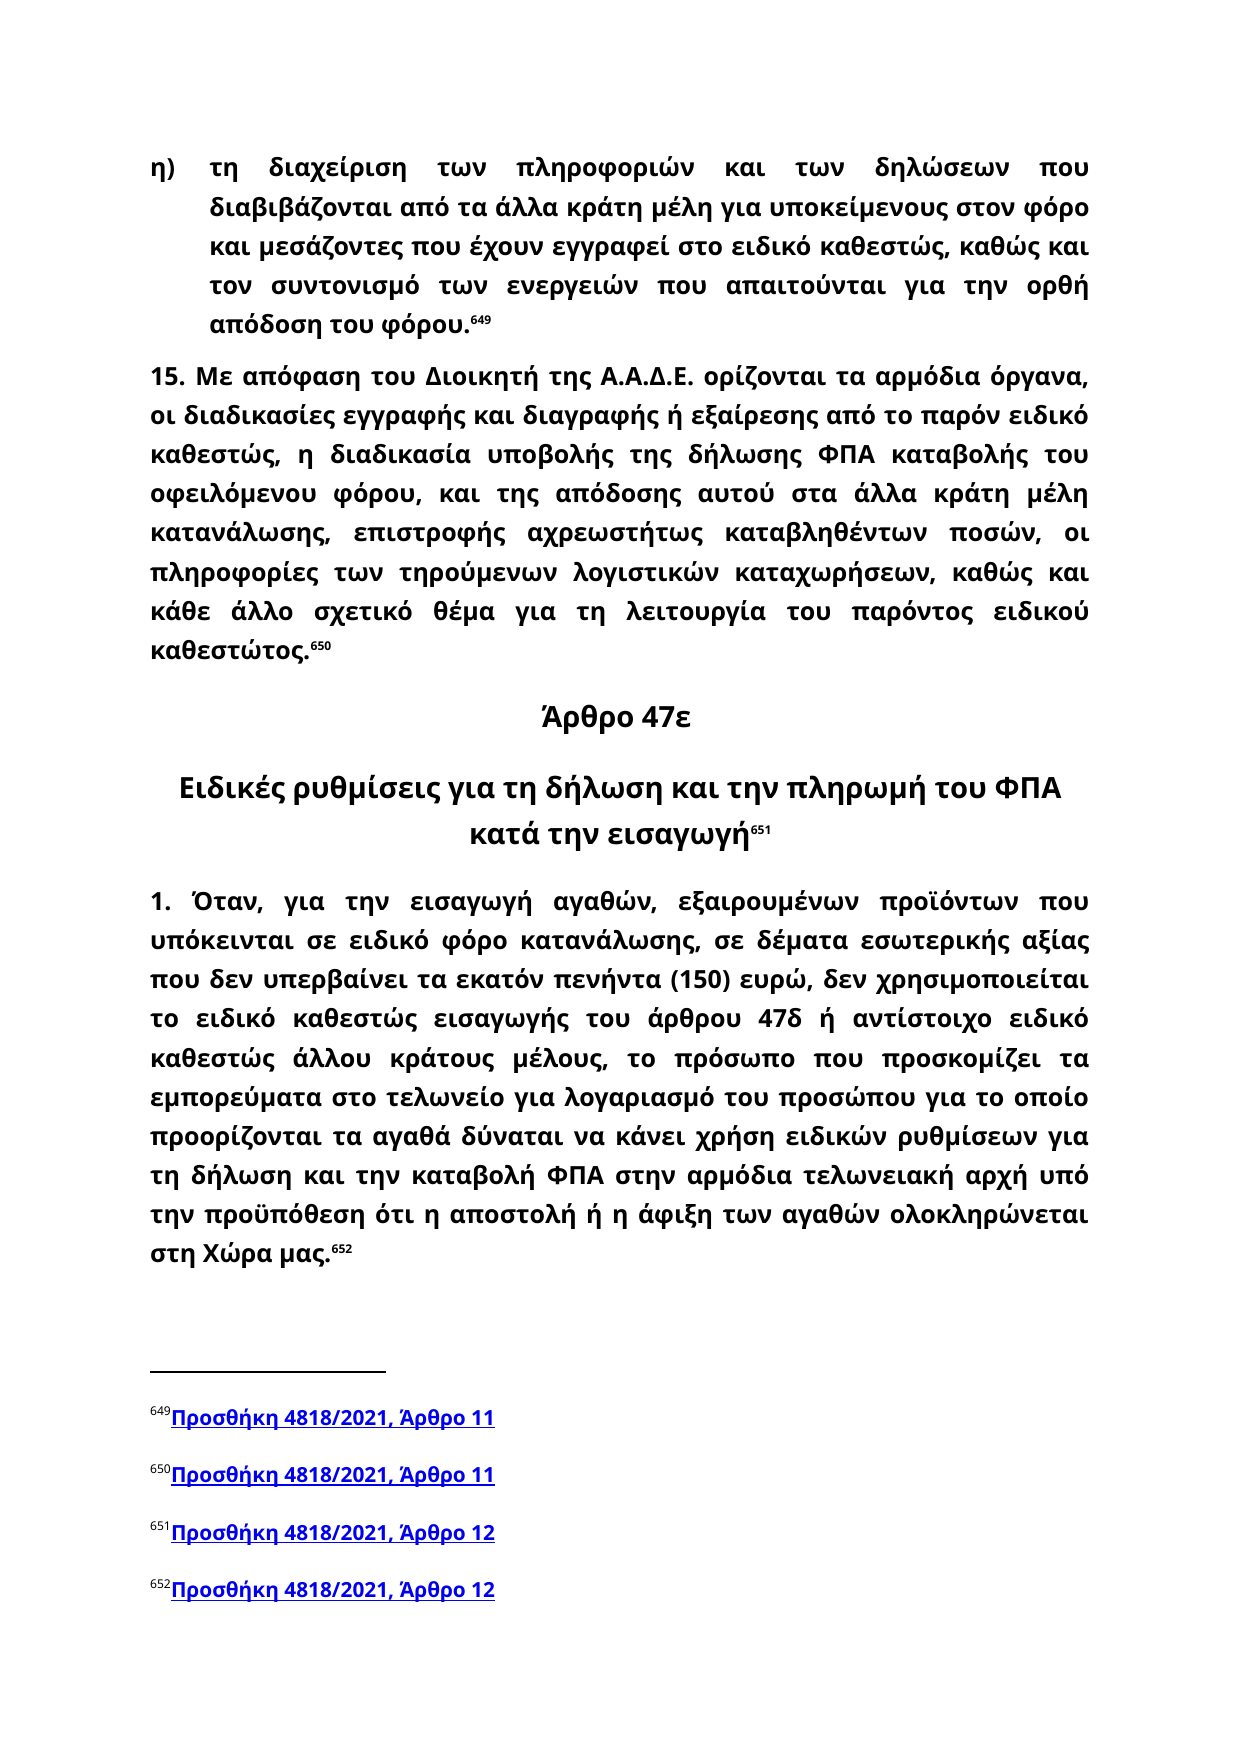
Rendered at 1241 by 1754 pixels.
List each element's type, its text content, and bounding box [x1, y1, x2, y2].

list η) τη διαχείριση των πληροφοριών και των δηλώσεων που διαβιβάζονται από τα άλλα κράτη μέλη για υποκείμενους στον φόρο και μεσάζοντες που έχουν εγγραφεί στο ειδικό καθεστώς, καθώς και τον συντονισμό των ενεργειών που απαιτούνται για την ορθή απόδοση του φόρου. [150, 150, 1090, 341]
text 15. Με απόφαση του Διοικητή της Α.Α.Δ.Ε. ορίζονται τα αρμόδια όργανα, οι διαδικασίες εγγραφής και διαγραφής ή εξαίρεσης από το παρόν ειδικό καθεστώς, η διαδικασία υποβολής της δήλωσης ΦΠΑ καταβολής του οφειλόμενου φόρου, και της απόδοσης αυτού στα άλλα κράτη μέλη κατανάλωσης, επιστροφής αχρεωστήτως καταβληθέντων ποσών, οι πληροφορίες των τηρούμενων λογιστικών καταχωρήσεων, καθώς και κάθε άλλο σχετικό θέμα για τη λειτουργία του παρόντος ειδικού καθεστώτος. [150, 358, 1090, 667]
subtitle Ειδικές ρυθμίσεις για τη δήλωση και την πληρωμή του ΦΠΑ κατά την εισαγωγή [150, 767, 1090, 853]
text Προσθήκη 4818/2021, Άρθρο 12 [150, 1518, 1090, 1546]
text Προσθήκη 4818/2021, Άρθρο 12 [150, 1576, 1090, 1604]
subtitle Άρθρο 47ε [150, 697, 1090, 736]
text Προσθήκη 4818/2021, Άρθρο 11 [150, 1460, 1090, 1489]
text Προσθήκη 4818/2021, Άρθρο 11 [150, 1403, 1090, 1431]
text 1. Όταν, για την εισαγωγή αγαθών, εξαιρουμένων προϊόντων που υπόκεινται σε ειδικό φόρο κατανάλωσης, σε δέματα εσωτερικής αξίας που δεν υπερβαίνει τα εκατόν πενήντα (150) ευρώ, δεν χρησιμοποιείται το ειδικό καθεστώς εισαγωγής του άρθρου 47δ ή αντίστοιχο ειδικό καθεστώς άλλου κράτους μέλους, το πρόσωπο που προσκομίζει τα εμπορεύματα στο τελωνείο για λογαριασμό του προσώπου για το οποίο προορίζονται τα αγαθά δύναται να κάνει χρήση ειδικών ρυθμίσεων για τη δήλωση και την καταβολή ΦΠΑ στην αρμόδια τελωνειακή αρχή υπό την προϋπόθεση ότι η αποστολή ή η άφιξη των αγαθών ολοκληρώνεται στη Χώρα μας. [150, 883, 1090, 1270]
